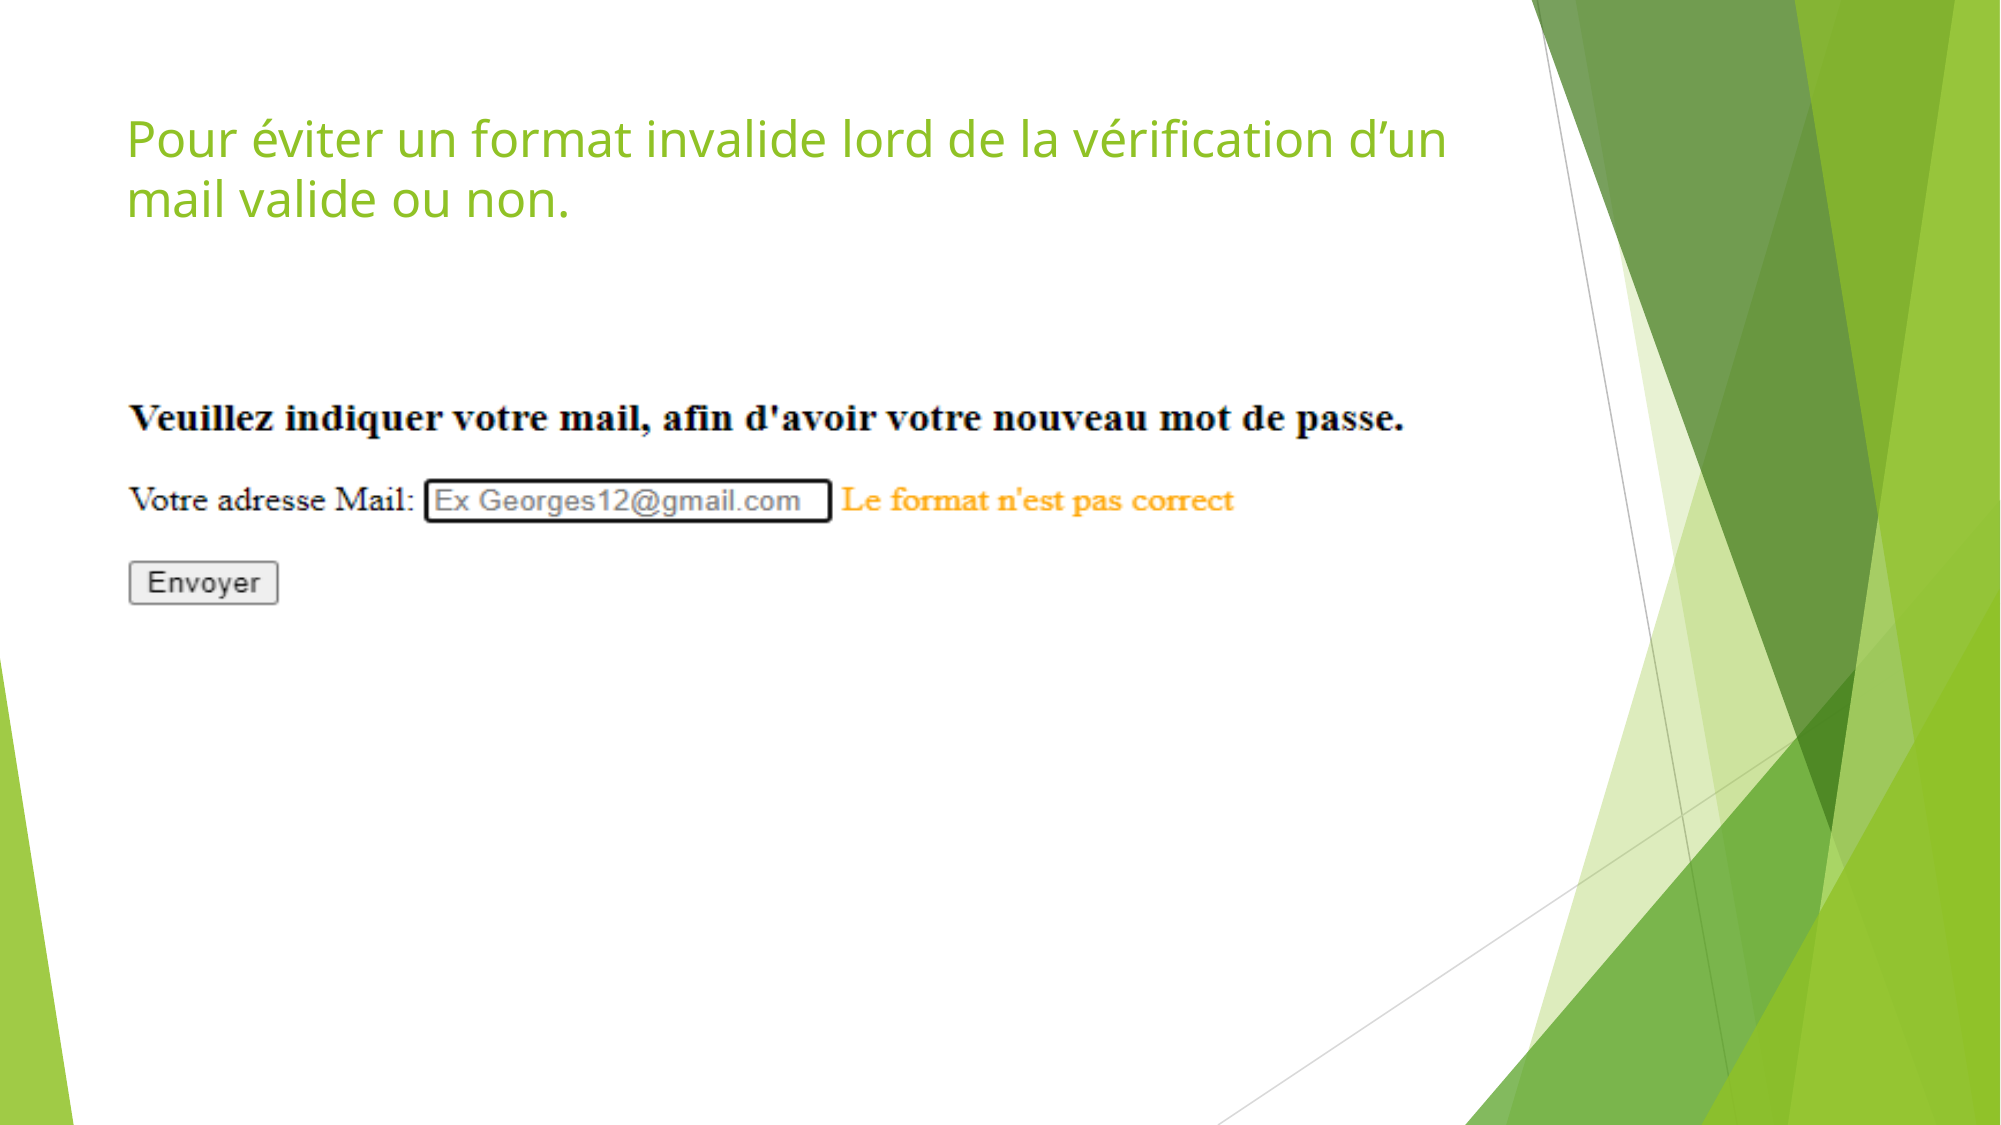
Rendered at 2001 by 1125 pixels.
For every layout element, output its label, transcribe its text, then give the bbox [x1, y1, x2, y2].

picture [111, 370, 1435, 616]
title Pour éviter un format invalide lord de la vérification d’un mail valide ou non. [111, 99, 1522, 261]
